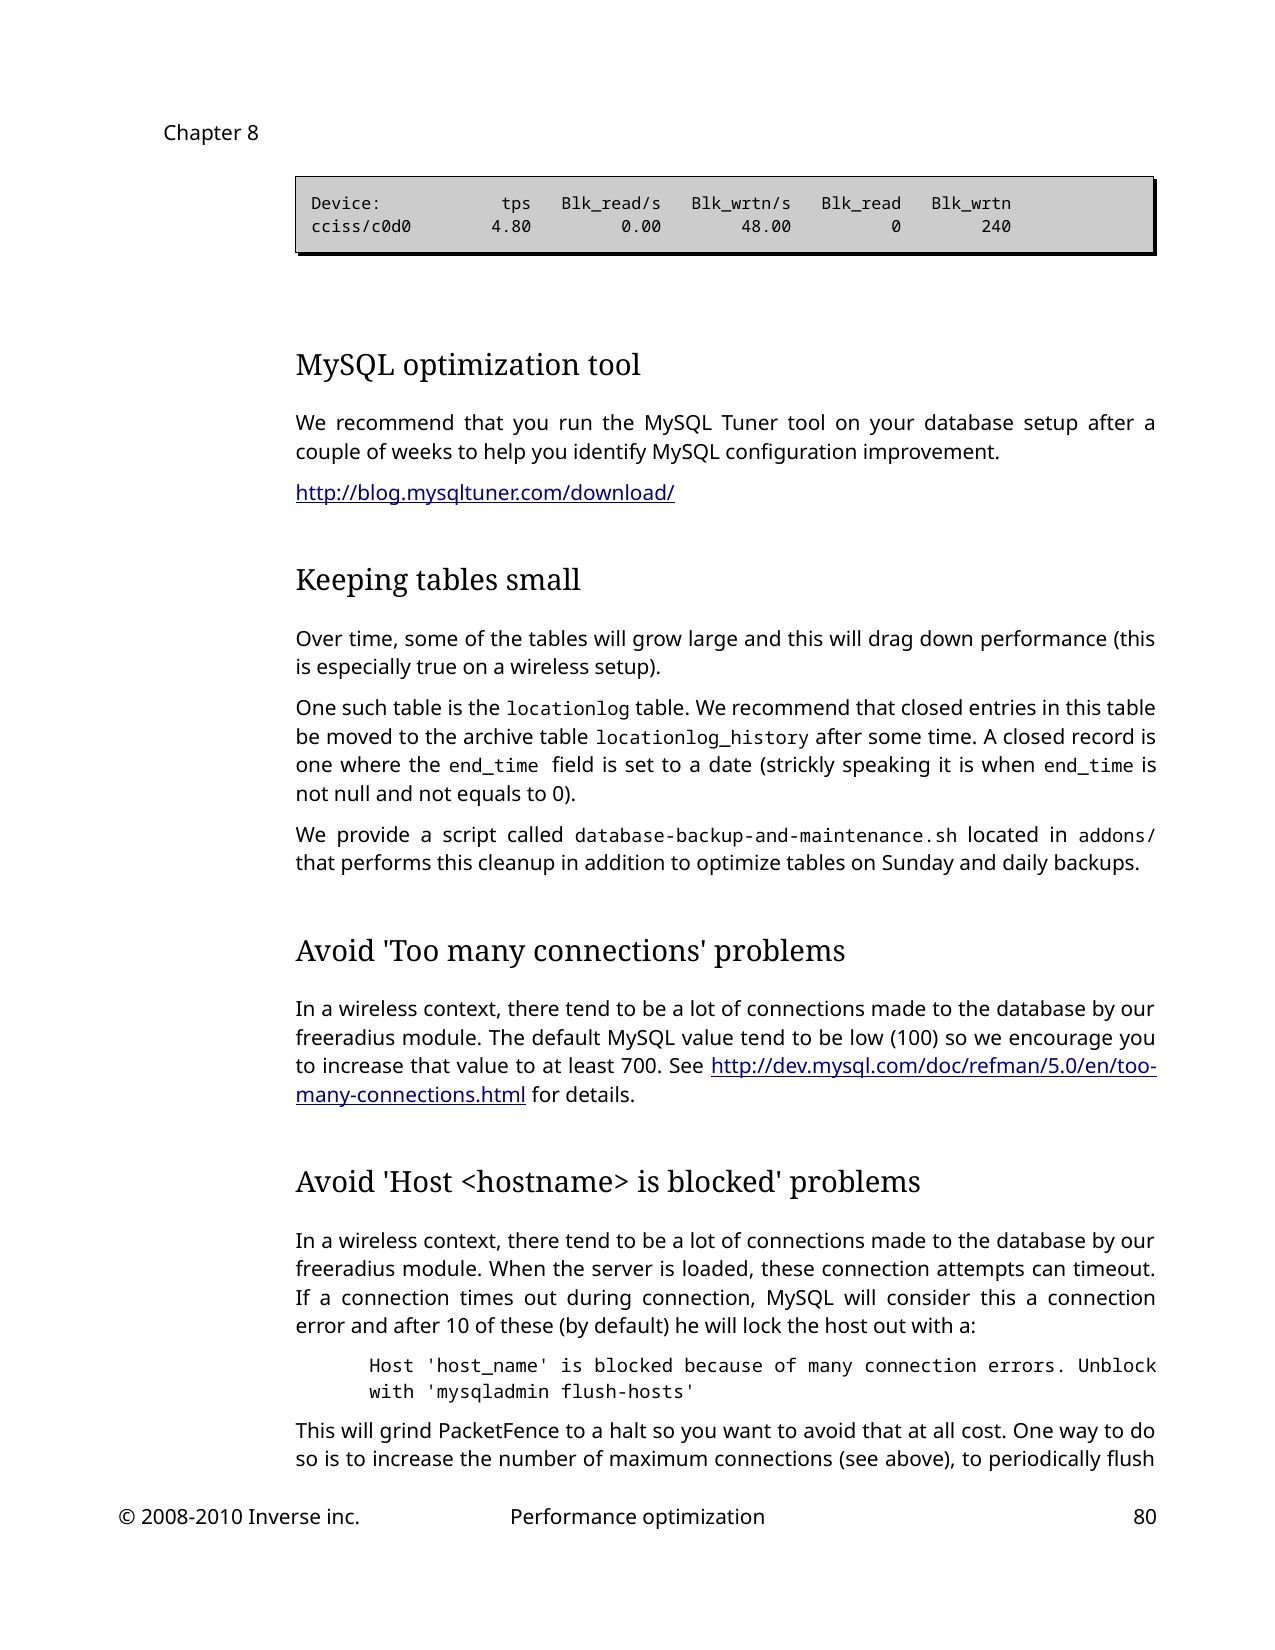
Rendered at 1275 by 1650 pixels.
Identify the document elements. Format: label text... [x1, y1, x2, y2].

text In a wireless context, there tend to be a lot of connections made to the database by our freeradius module. The default MySQL value tend to be low (100) so we encourage you to increase that value to at least 700. See http://dev.mysql.com/doc/refman/5.0/en/too-many-connections.html for details. [295, 994, 1157, 1108]
text http://blog.mysqltuner.com/download/ [295, 478, 1157, 506]
subtitle Avoid 'Host <hostname> is blocked' problems [295, 1162, 1157, 1201]
text We recommend that you run the MySQL Tuner tool on your database setup after a couple of weeks to help you identify MySQL configuration improvement. [295, 408, 1157, 465]
text Host 'host_name' is blocked because of many connection errors. Unblock with 'mysqladmin flush-hosts' [295, 1352, 1157, 1403]
text This will grind PacketFence to a halt so you want to avoid that at all cost. One way to do so is to increase the number of maximum connections (see above), to periodically flush [295, 1416, 1157, 1473]
text One such table is the locationlog table. We recommend that closed entries in this table be moved to the archive table locationlog_history after some time. A closed record is one where the end_time field is set to a date (strickly speaking it is when end_time is not null and not equals to 0). [295, 693, 1157, 807]
text Device: tps Blk_read/s Blk_wrtn/s Blk_read Blk_wrtn cciss/c0d0 4.80 0.00 48.00 0 240 [296, 177, 1153, 252]
subtitle MySQL optimization tool [295, 344, 1157, 383]
subtitle Keeping tables small [295, 559, 1157, 599]
subtitle Avoid 'Too many connections' problems [295, 930, 1157, 970]
text Over time, some of the tables will grow large and this will drag down performance (this is especially true on a wireless setup). [295, 624, 1157, 681]
text In a wireless context, there tend to be a lot of connections made to the database by our freeradius module. When the server is loaded, these connection attempts can timeout. If a connection times out during connection, MySQL will consider this a connection error and after 10 of these (by default) he will lock the host out with a: [295, 1226, 1157, 1340]
text We provide a script called database-backup-and-maintenance.sh located in addons/ that performs this cleanup in addition to optimize tables on Sunday and daily backups. [295, 820, 1157, 877]
